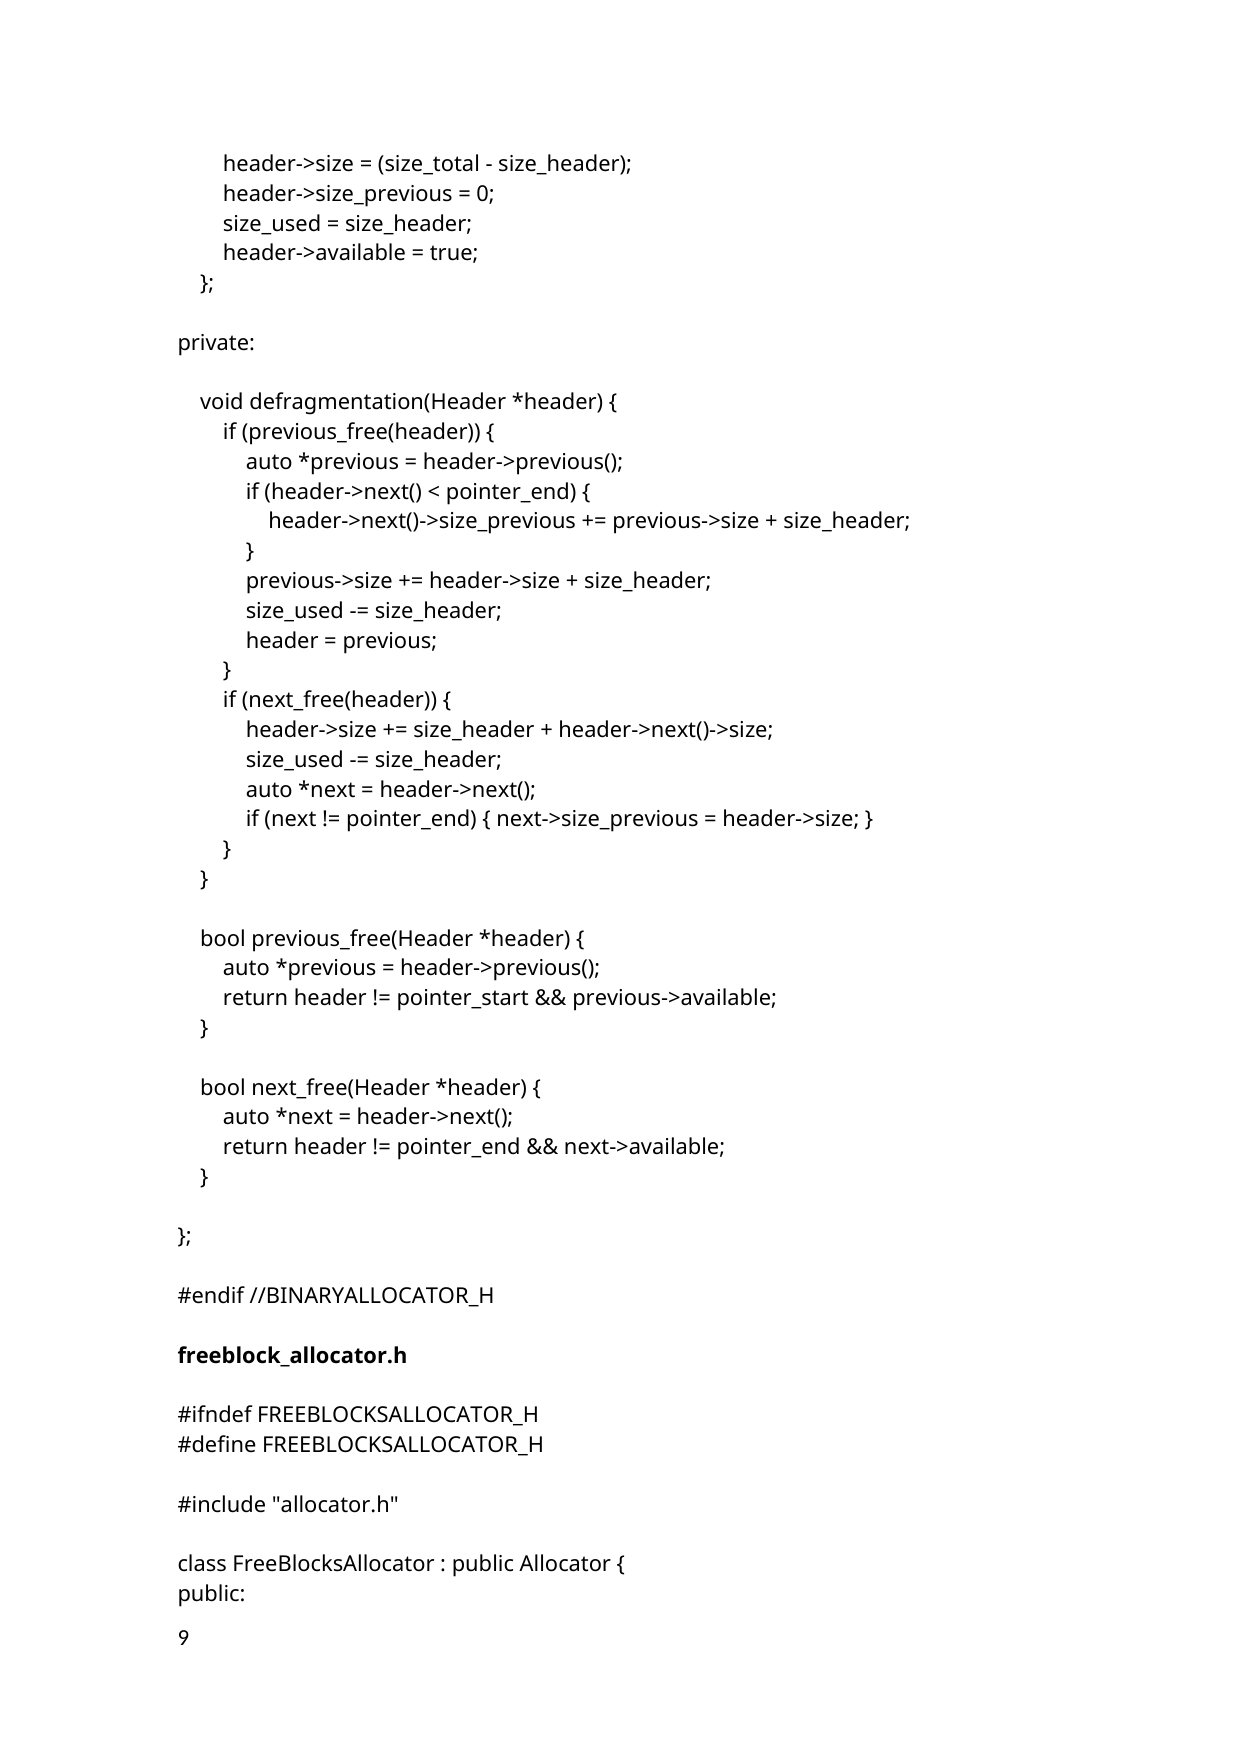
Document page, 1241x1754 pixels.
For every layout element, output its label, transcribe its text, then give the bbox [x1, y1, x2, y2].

text size_used -= size_header; [177, 744, 1152, 773]
text header->next()->size_previous += previous->size + size_header; [177, 505, 1152, 535]
text bool next_free(Header *header) { [177, 1071, 1152, 1101]
text auto *next = header->next(); [177, 773, 1152, 803]
text public: [177, 1578, 1152, 1608]
text bool previous_free(Header *header) { [177, 922, 1152, 952]
text } [177, 1012, 1152, 1042]
text header = previous; [177, 624, 1152, 654]
text return header != pointer_end && next->available; [177, 1131, 1152, 1161]
text } [177, 654, 1152, 684]
text header->size = (size_total - size_header); [177, 148, 1152, 178]
text }; [177, 267, 1152, 297]
text size_used -= size_header; [177, 595, 1152, 624]
text header->available = true; [177, 237, 1152, 267]
text freeblock_allocator.h [177, 1339, 1152, 1369]
text private: [177, 327, 1152, 356]
text #define FREEBLOCKSALLOCATOR_H [177, 1429, 1152, 1459]
text if (next != pointer_end) { next->size_previous = header->size; } [177, 803, 1152, 833]
text return header != pointer_start && previous->available; [177, 982, 1152, 1012]
text } [177, 1161, 1152, 1191]
text } [177, 863, 1152, 893]
text header->size_previous = 0; [177, 178, 1152, 207]
text header->size += size_header + header->next()->size; [177, 714, 1152, 744]
text } [177, 535, 1152, 565]
text class FreeBlocksAllocator : public Allocator { [177, 1548, 1152, 1578]
text auto *next = header->next(); [177, 1101, 1152, 1131]
text auto *previous = header->previous(); [177, 446, 1152, 476]
text auto *previous = header->previous(); [177, 952, 1152, 982]
text #endif //BINARYALLOCATOR_H [177, 1280, 1152, 1310]
text #include "allocator.h" [177, 1488, 1152, 1518]
text size_used = size_header; [177, 207, 1152, 237]
text }; [177, 1220, 1152, 1250]
text if (header->next() < pointer_end) { [177, 476, 1152, 505]
text previous->size += header->size + size_header; [177, 565, 1152, 595]
text #ifndef FREEBLOCKSALLOCATOR_H [177, 1399, 1152, 1429]
text if (previous_free(header)) { [177, 416, 1152, 446]
text if (next_free(header)) { [177, 684, 1152, 714]
text void defragmentation(Header *header) { [177, 386, 1152, 416]
text } [177, 833, 1152, 863]
